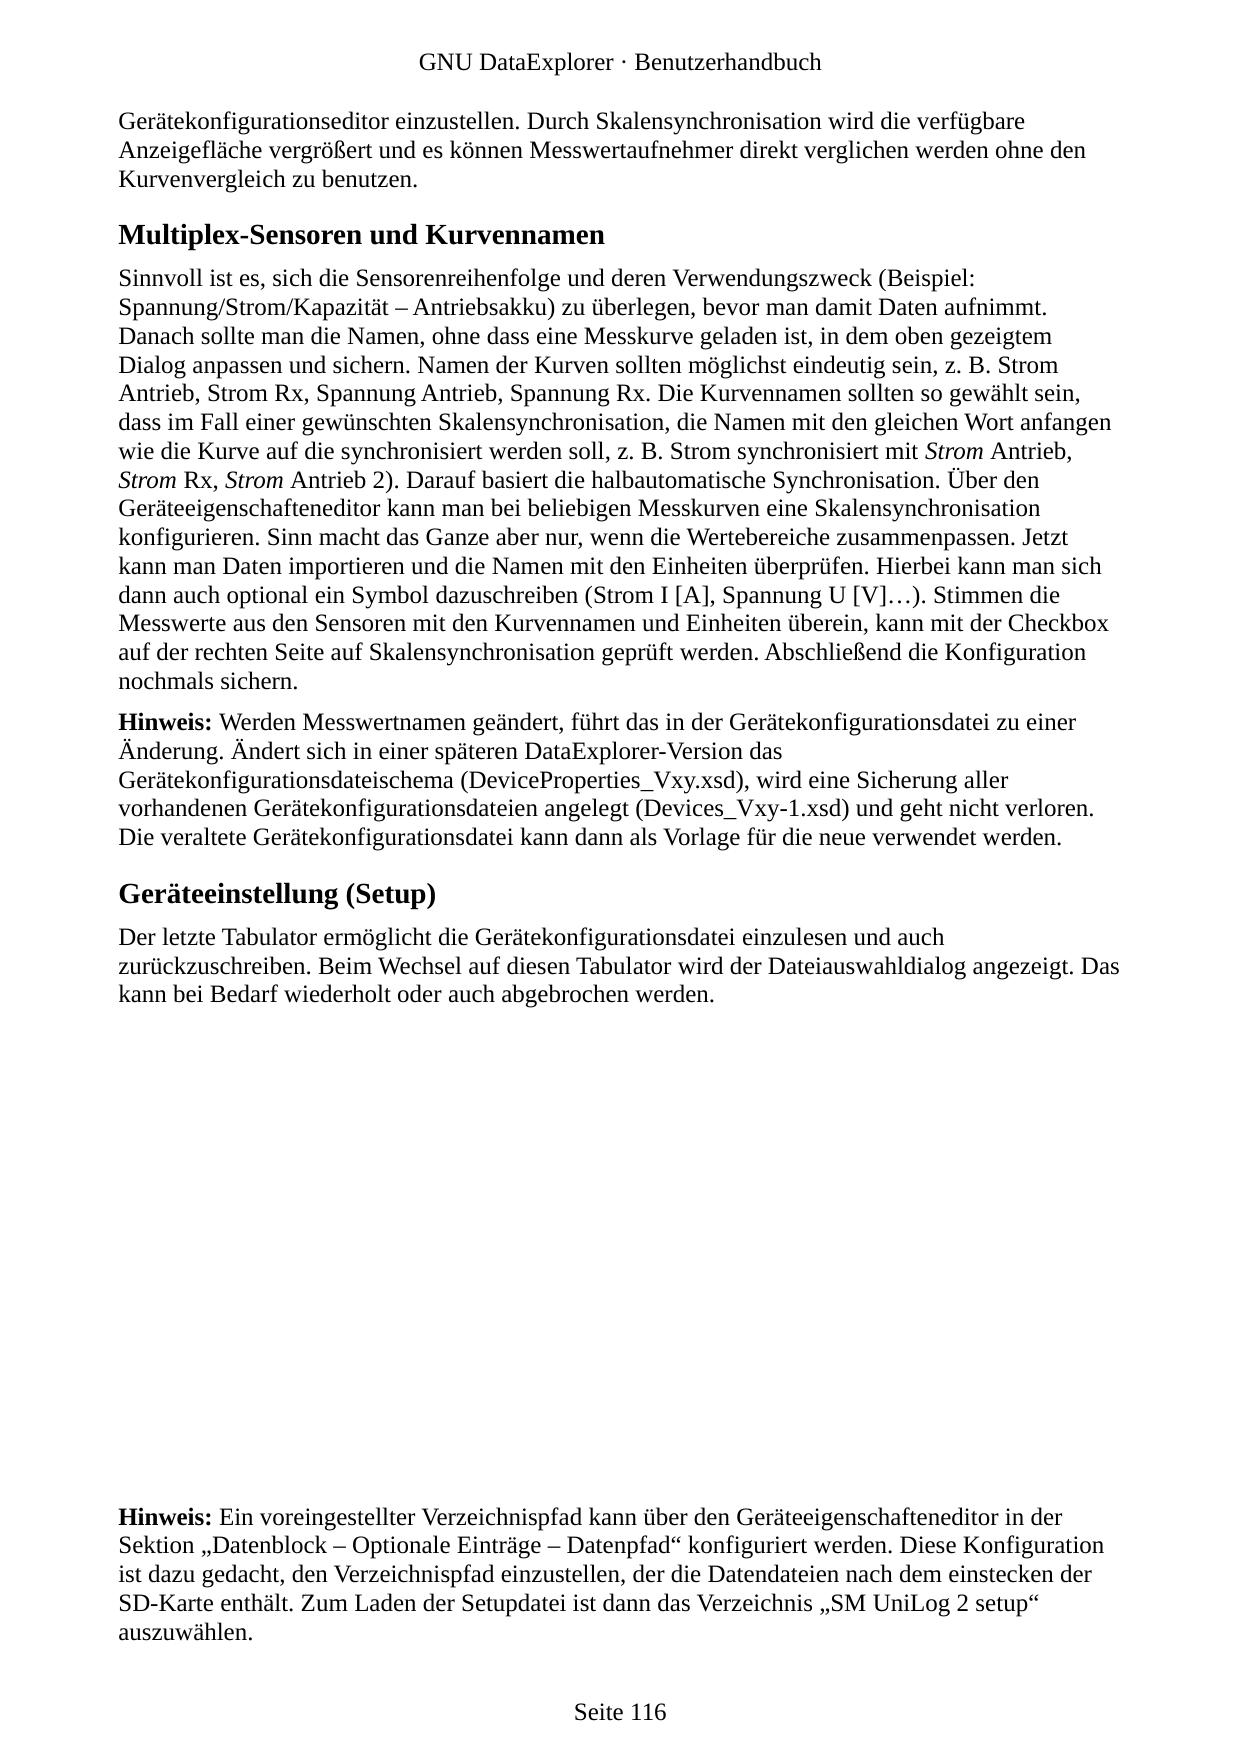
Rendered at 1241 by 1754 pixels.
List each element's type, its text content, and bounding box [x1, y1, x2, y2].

subtitle Geräteeinstellung (Setup) [118, 876, 1122, 909]
text Der letzte Tabulator ermöglicht die Gerätekonfigurationsdatei einzulesen und auch zurückzuschreiben. Beim Wechsel auf diesen Tabulator wird der Dateiauswahldialog angezeigt. Das kann bei Bedarf wiederholt oder auch abgebrochen werden. [118, 922, 1122, 1008]
text Hinweis: Ein voreingestellter Verzeichnispfad kann über den Geräteeigenschafteneditor in der Sektion „Datenblock – Optionale Einträge – Datenpfad“ konfiguriert werden. Diese Konfiguration ist dazu gedacht, den Verzeichnispfad einzustellen, der die Datendateien nach dem einstecken der SD-Karte enthält. Zum Laden der Setupdatei ist dann das Verzeichnis „SM UniLog 2 setup“ auszuwählen. [118, 1502, 1122, 1645]
text Sinnvoll ist es, sich die Sensorenreihenfolge und deren Verwendungszweck (Beispiel: Spannung/Strom/Kapazität – Antriebsakku) zu überlegen, bevor man damit Daten aufnimmt. Danach sollte man die Namen, ohne dass eine Messkurve geladen ist, in dem oben gezeigtem Dialog anpassen und sichern. Namen der Kurven sollten möglichst eindeutig sein, z. B. Strom Antrieb, Strom Rx, Spannung Antrieb, Spannung Rx. Die Kurvennamen sollten so gewählt sein, dass im Fall einer gewünschten Skalensynchronisation, die Namen mit den gleichen Wort anfangen wie die Kurve auf die synchronisiert werden soll, z. B. Strom synchronisiert mit Strom Antrieb, Strom Rx, Strom Antrieb 2). Darauf basiert die halbautomatische Synchronisation. Über den Geräteeigenschafteneditor kann man bei beliebigen Messkurven eine Skalensynchronisation konfigurieren. Sinn macht das Ganze aber nur, wenn die Wertebereiche zusammenpassen. Jetzt kann man Daten importieren und die Namen mit den Einheiten überprüfen. Hierbei kann man sich dann auch optional ein Symbol dazuschreiben (Strom I [A], Spannung U [V]…). Stimmen die Messwerte aus den Sensoren mit den Kurvennamen und Einheiten überein, kann mit der Checkbox auf der rechten Seite auf Skalensynchronisation geprüft werden. Abschließend die Konfiguration nochmals sichern. [118, 263, 1122, 695]
text Hinweis: Werden Messwertnamen geändert, führt das in der Gerätekonfigurationsdatei zu einer Änderung. Ändert sich in einer späteren DataExplorer-Version das Gerätekonfigurationsdateischema (DeviceProperties_Vxy.xsd), wird eine Sicherung aller vorhandenen Gerätekonfigurationsdateien angelegt (Devices_Vxy-1.xsd) und geht nicht verloren. Die veraltete Gerätekonfigurationsdatei kann dann als Vorlage für die neue verwendet werden. [118, 707, 1122, 851]
text Gerätekonfigurationseditor einzustellen. Durch Skalensynchronisation wird die verfügbare Anzeigefläche vergrößert und es können Messwertaufnehmer direkt verglichen werden ohne den Kurvenvergleich zu benutzen. [118, 106, 1122, 192]
subtitle Multiplex-Sensoren und Kurvennamen [118, 217, 1122, 251]
